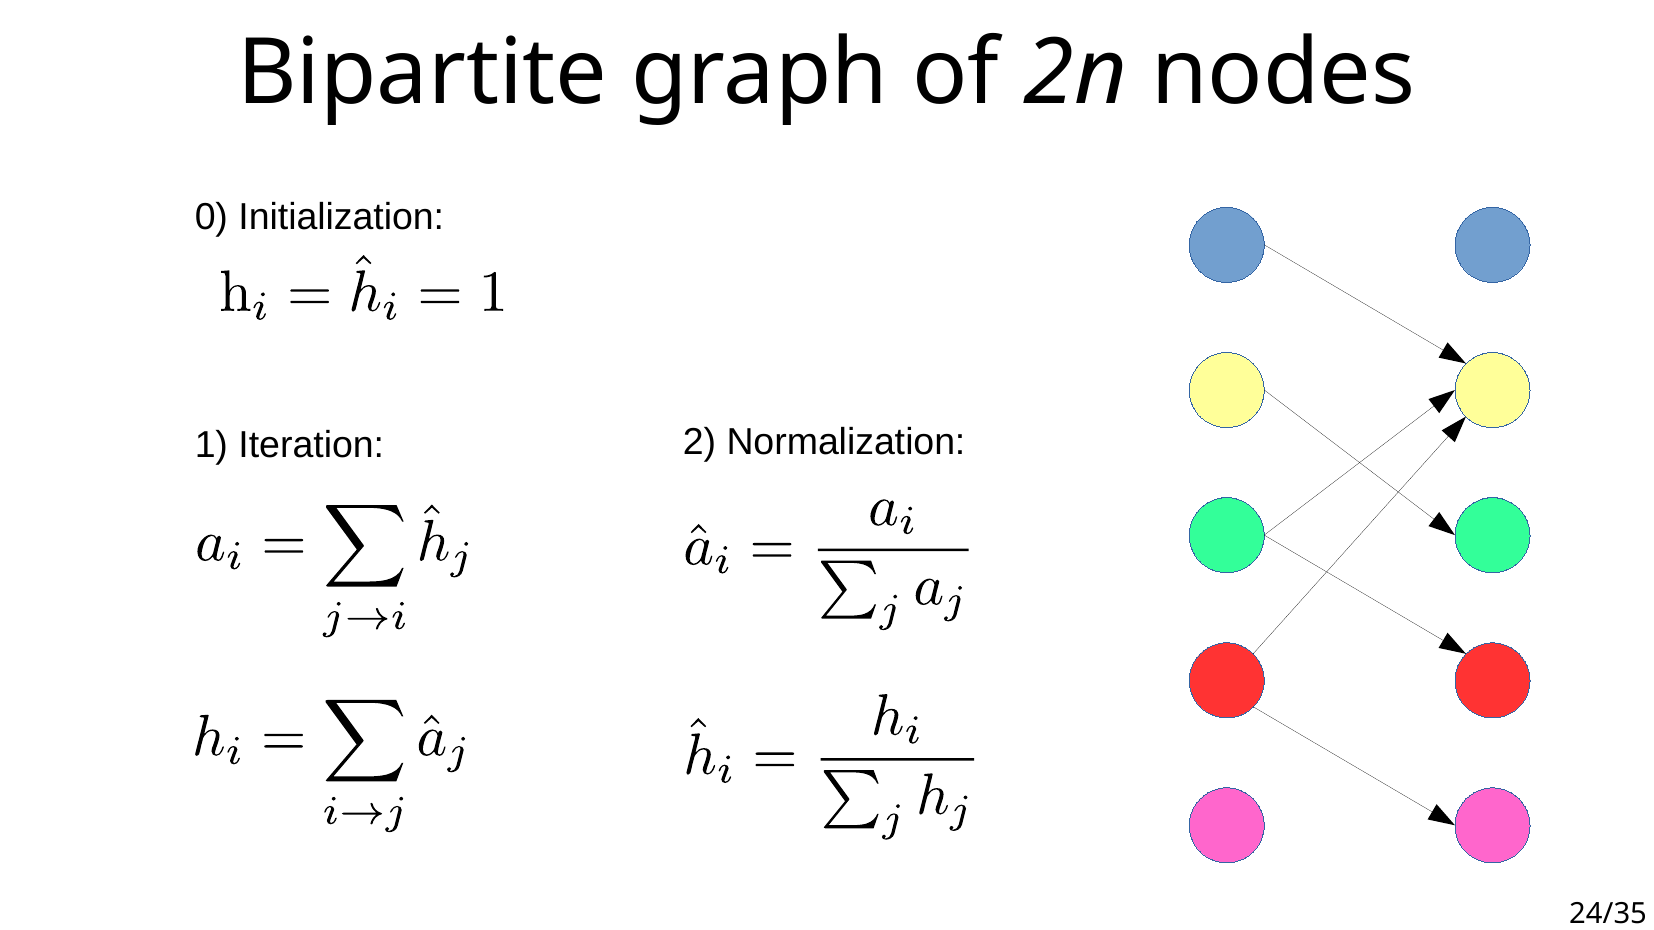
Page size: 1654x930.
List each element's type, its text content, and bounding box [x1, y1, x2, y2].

text_box [1455, 642, 1531, 718]
title Bipartite graph of 2n nodes [82, 1, 1571, 135]
text_box 1) Iteration: [180, 415, 400, 473]
text_box [1189, 787, 1265, 863]
text_box [1189, 497, 1265, 573]
text_box [219, 255, 508, 320]
text_box [1455, 497, 1531, 573]
text_box [1455, 787, 1531, 863]
text_box 2) Normalization: [668, 412, 981, 470]
text_box 0) Initialization: [180, 187, 460, 245]
text_box [195, 499, 472, 638]
text_box [1189, 352, 1265, 428]
text_box [1189, 207, 1265, 283]
text_box [191, 694, 469, 833]
text_box [683, 694, 975, 840]
text_box [1455, 207, 1531, 283]
text_box [683, 499, 969, 631]
text_box [1455, 352, 1531, 428]
text_box [1189, 642, 1265, 718]
